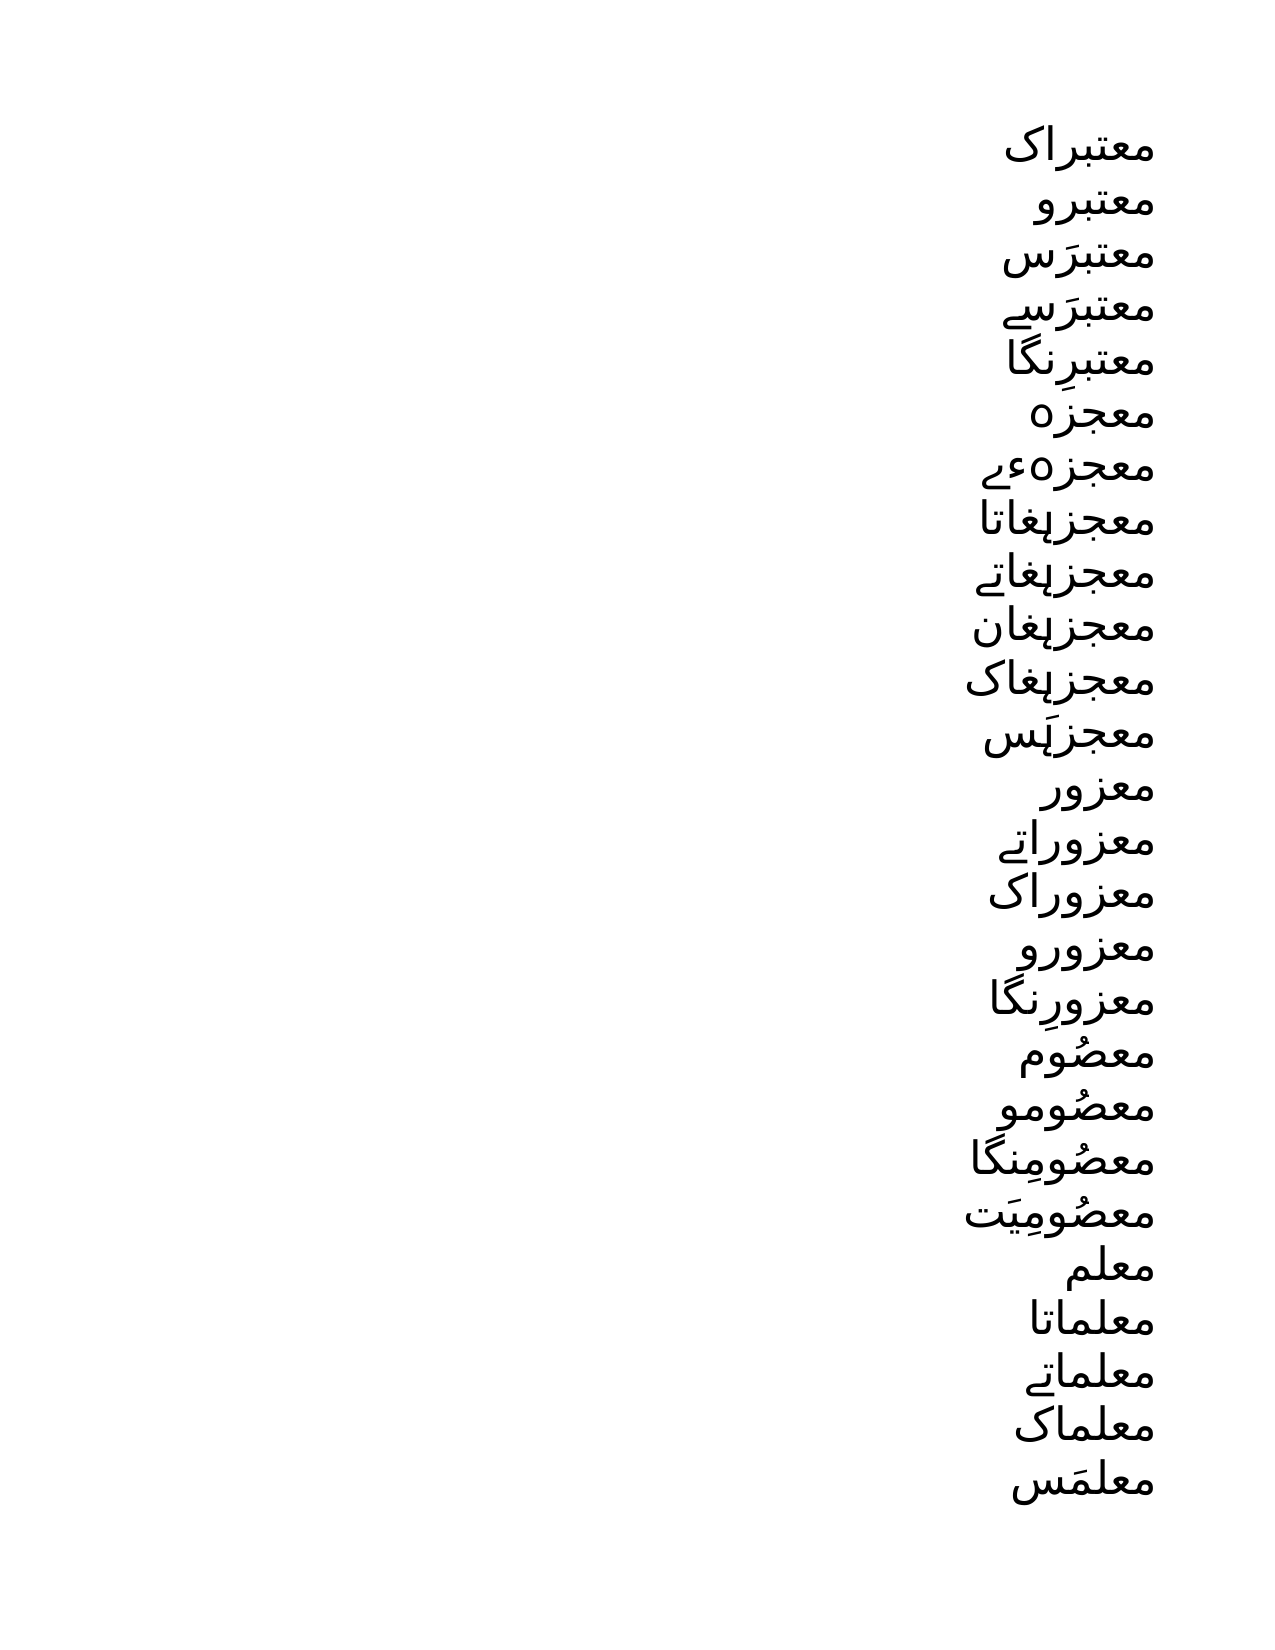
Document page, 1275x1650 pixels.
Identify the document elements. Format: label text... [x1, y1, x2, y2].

text معجزہ​ءے [118, 438, 1157, 491]
text معزورِنگا [118, 971, 1157, 1025]
text معزوراتے [118, 811, 1157, 865]
text معلماک [118, 1398, 1157, 1451]
text معجزہ​غاک [118, 651, 1157, 705]
text معلماتا [118, 1291, 1157, 1345]
text معزور [118, 758, 1157, 811]
text معتبرو [118, 171, 1157, 225]
text معزوراک [118, 865, 1157, 918]
text معجزہ​غان [118, 598, 1157, 651]
text معزورو [118, 918, 1157, 971]
text معصُوم [118, 1025, 1157, 1078]
text معلم [118, 1238, 1157, 1291]
text معجزہ​غاتا [118, 491, 1157, 545]
text معصُومِنگا [118, 1131, 1157, 1185]
text معلمَس [118, 1451, 1157, 1505]
text معتبرَس [118, 225, 1157, 278]
text معجزہ​غاتے [118, 545, 1157, 598]
text معتبراک [118, 118, 1157, 171]
text معصُومو [118, 1078, 1157, 1131]
text معجزہ​َس [118, 705, 1157, 758]
text معصُومِیَت [118, 1185, 1157, 1238]
text معجزہ [118, 385, 1157, 438]
text معلماتے [118, 1345, 1157, 1398]
text معتبرَسے [118, 278, 1157, 331]
text معتبرِنگا [118, 331, 1157, 385]
